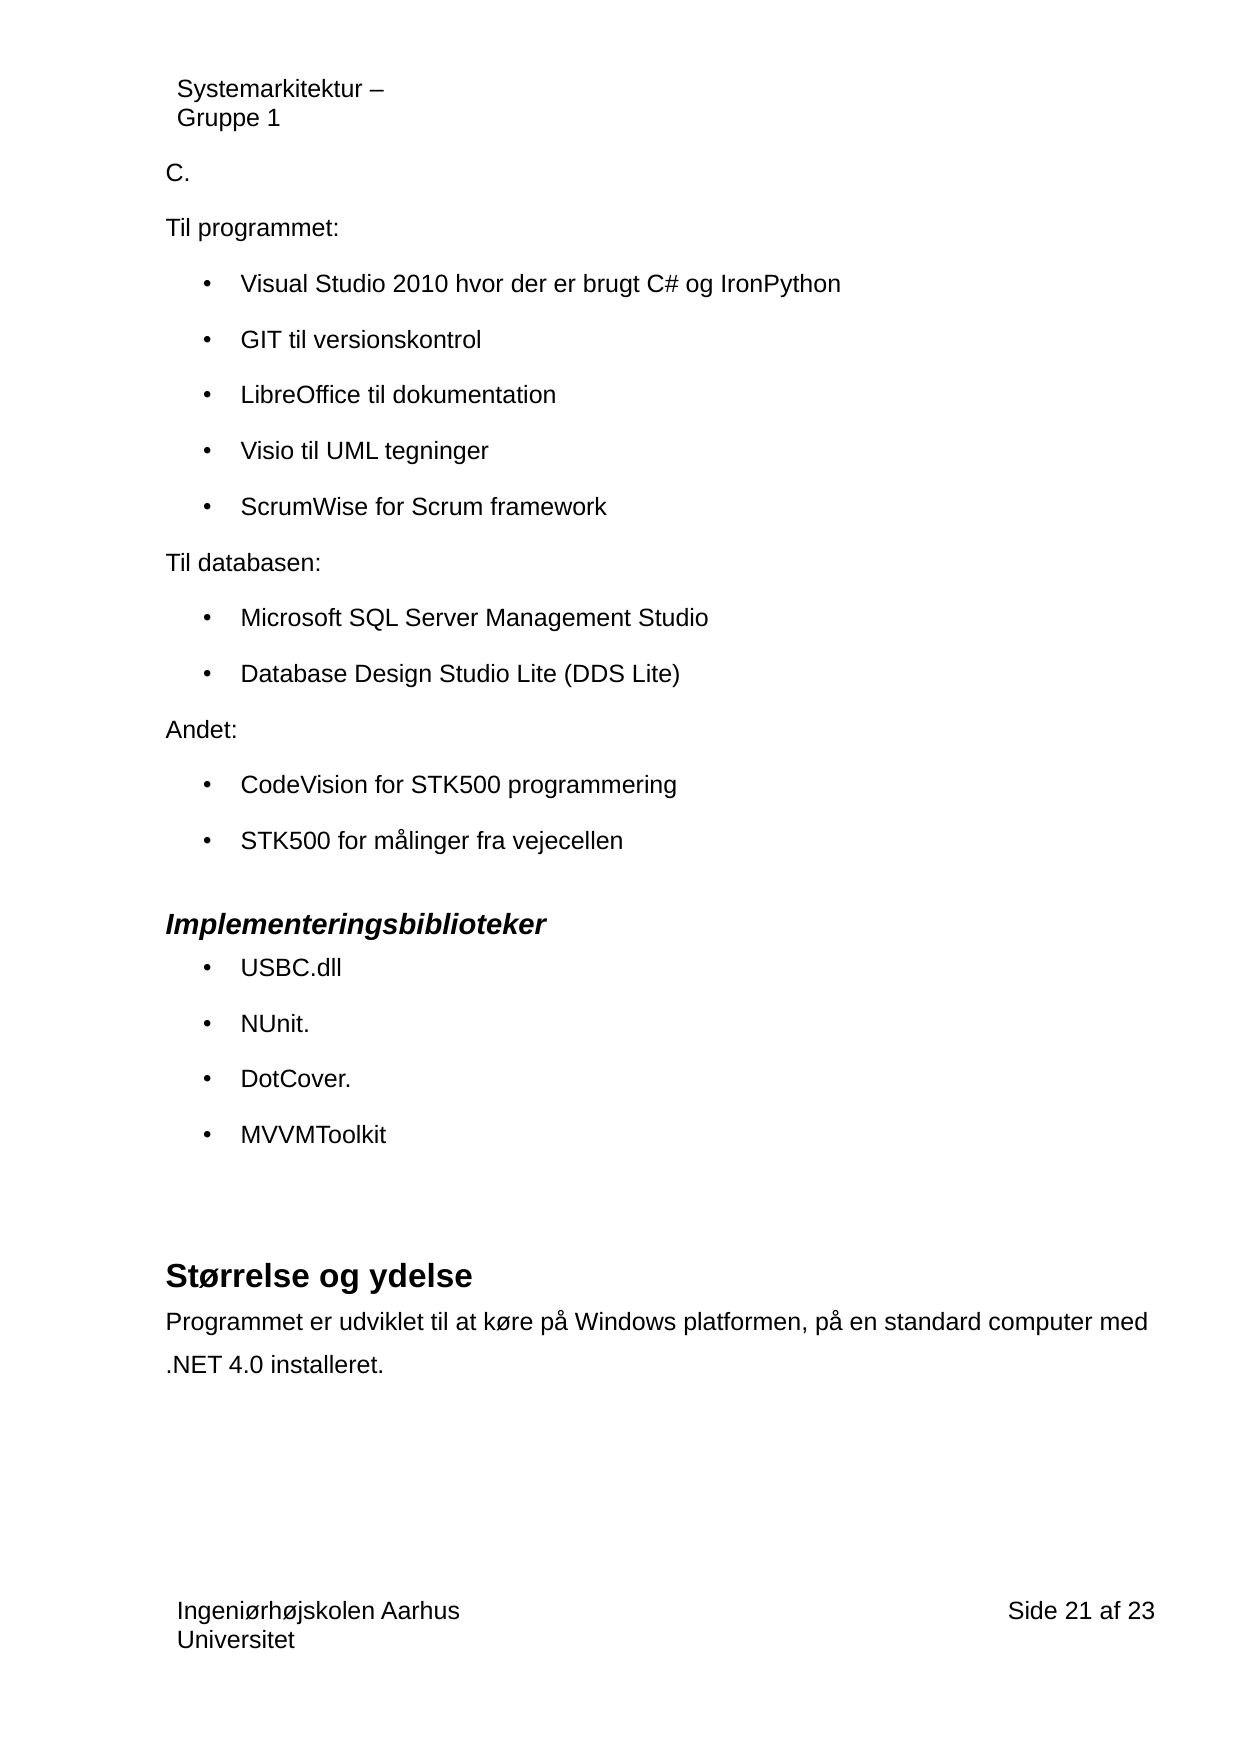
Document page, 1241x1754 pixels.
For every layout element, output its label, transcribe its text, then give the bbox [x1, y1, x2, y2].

list NUnit. [203, 1008, 1152, 1037]
list Visual Studio 2010 hvor der er brugt C# og IronPython [203, 269, 1152, 298]
list LibreOffice til dokumentation [203, 380, 1152, 409]
text Programmet er udviklet til at køre på Windows platformen, på en standard computer med .NET 4.0 installeret. [165, 1307, 1152, 1379]
subtitle Størrelse og ydelse [165, 1256, 1152, 1295]
list STK500 for målinger fra vejecellen [203, 826, 1152, 855]
list USBC.dll [203, 953, 1152, 982]
list GIT til versionskontrol [203, 325, 1152, 353]
text Til databasen: [165, 548, 1152, 576]
list MVVMToolkit [203, 1120, 1152, 1149]
text Andet: [165, 715, 1152, 743]
list DotCover. [203, 1064, 1152, 1093]
text C. [165, 158, 1152, 186]
list Visio til UML tegninger [203, 436, 1152, 465]
list ScrumWise for Scrum framework [203, 492, 1152, 521]
subtitle Implementeringsbiblioteker [165, 907, 1152, 940]
list CodeVision for STK500 programmering [203, 770, 1152, 799]
text Til programmet: [165, 213, 1152, 242]
list Database Design Studio Lite (DDS Lite) [203, 659, 1152, 688]
list Microsoft SQL Server Management Studio [203, 603, 1152, 632]
